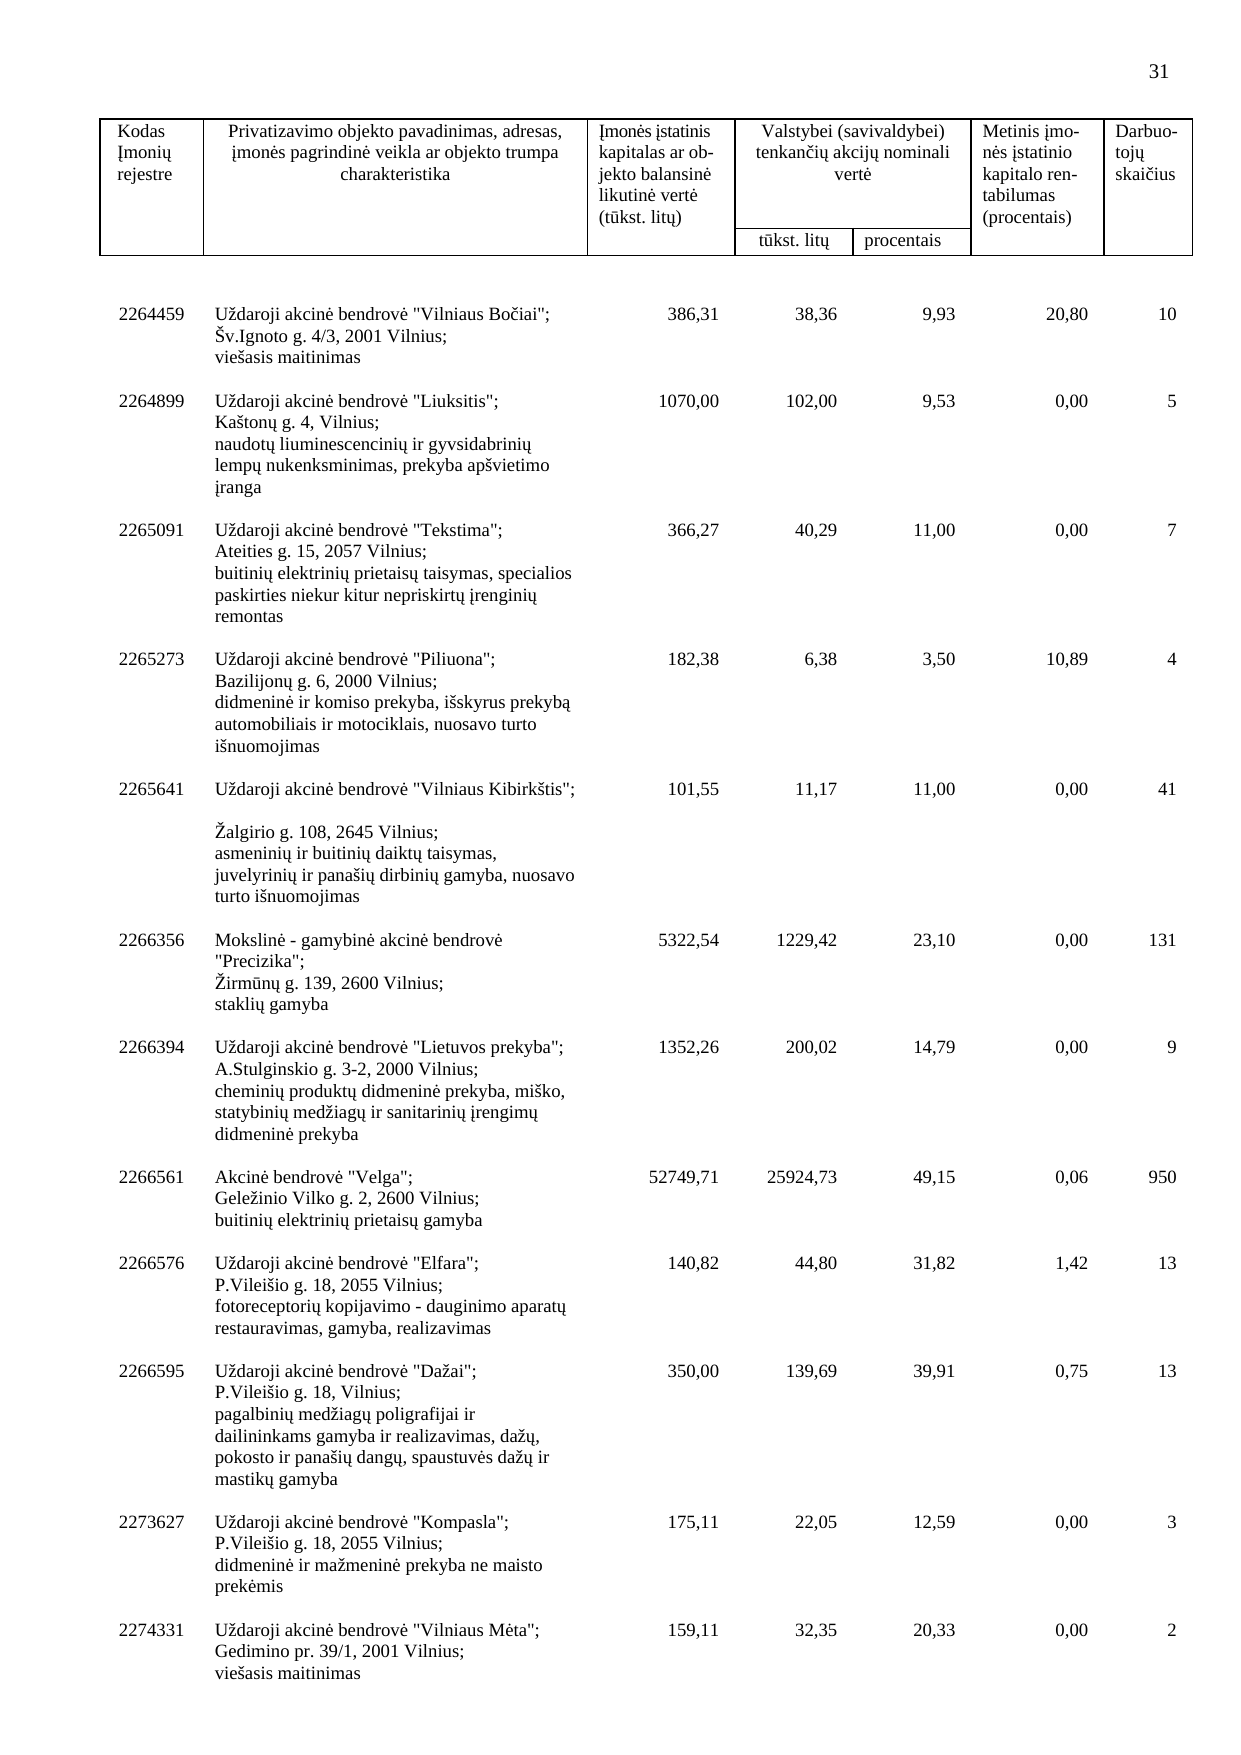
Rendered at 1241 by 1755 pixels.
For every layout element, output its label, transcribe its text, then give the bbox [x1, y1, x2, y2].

table_cell 0,00 [971, 1619, 1104, 1683]
table_cell 2265641 [100, 778, 203, 928]
table_cell 175,11 [587, 1511, 735, 1618]
table_cell Akcinė bendrovė "Velga"; Geležinio Vilko g. 2, 2600 Vilnius; buitinių elektrinių prietaisų gamyba [203, 1166, 587, 1252]
table_cell 2266595 [100, 1360, 203, 1511]
table_cell [100, 256, 203, 282]
table_cell 22,05 [735, 1511, 853, 1618]
table_cell 0,00 [971, 778, 1104, 928]
table_cell 13 [1104, 1360, 1192, 1511]
table_cell Uždaroji akcinė bendrovė "Vilniaus Mėta"; Gedimino pr. 39/1, 2001 Vilnius; viešasis maitinimas [203, 1619, 587, 1683]
table_cell 1352,26 [587, 1036, 735, 1166]
table_cell 39,91 [853, 1360, 971, 1511]
table_cell 102,00 [735, 390, 853, 519]
table_cell 386,31 [587, 303, 735, 389]
table_cell 2264899 [100, 390, 203, 519]
table_cell 5322,54 [587, 929, 735, 1036]
table_cell 38,36 [735, 303, 853, 389]
table_cell 0,75 [971, 1360, 1104, 1511]
table_cell 4 [1104, 648, 1192, 778]
table_cell 2265091 [100, 519, 203, 648]
table_header Darbuo-tojų skaičius [1105, 120, 1192, 227]
table_cell 41 [1104, 778, 1192, 928]
table_cell 950 [1104, 1166, 1192, 1252]
table_cell 140,82 [587, 1252, 735, 1360]
table_cell 2266576 [100, 1252, 203, 1360]
table_cell 366,27 [587, 519, 735, 648]
table_cell 11,17 [735, 778, 853, 928]
table_cell Uždaroji akcinė bendrovė "Kompasla"; P.Vileišio g. 18, 2055 Vilnius; didmeninė ir mažmeninė prekyba ne maisto prekėmis [203, 1511, 587, 1618]
table_cell 131 [1104, 929, 1192, 1036]
table_cell Uždaroji akcinė bendrovė "Vilniaus Bočiai"; Šv.Ignoto g. 4/3, 2001 Vilnius; viešasis maitinimas [203, 303, 587, 389]
table_cell 200,02 [735, 1036, 853, 1166]
table_header Valstybei (savivaldybei) tenkančių akcijų nominali vertė [736, 120, 970, 227]
table_cell 0,06 [971, 1166, 1104, 1252]
table_cell [853, 256, 971, 282]
table_cell 5 [1104, 390, 1192, 519]
table_cell 182,38 [587, 648, 735, 778]
table_cell [735, 256, 853, 282]
table_cell Uždaroji akcinė bendrovė "Elfara"; P.Vileišio g. 18, 2055 Vilnius; fotoreceptorių kopijavimo - dauginimo aparatų restauravimas, gamyba, realizavimas [203, 1252, 587, 1360]
table_cell 2265273 [100, 648, 203, 778]
table_cell 2 [1104, 1619, 1192, 1683]
table_header Privatizavimo objekto pavadinimas, adresas, įmonės pagrindinė veikla ar objekto trumpa charakteristika [204, 120, 587, 227]
table_cell 0,00 [971, 1511, 1104, 1618]
table_cell 2266394 [100, 1036, 203, 1166]
table_cell Mokslinė - gamybinė akcinė bendrovė "Precizika"; Žirmūnų g. 139, 2600 Vilnius; staklių gamyba [203, 929, 587, 1036]
table_cell 2266561 [100, 1166, 203, 1252]
table_cell 52749,71 [587, 1166, 735, 1252]
table_cell 12,59 [853, 1511, 971, 1618]
table_cell [1104, 256, 1192, 282]
table_cell [204, 228, 587, 254]
table_cell 0,00 [971, 519, 1104, 648]
table_cell 3,50 [853, 648, 971, 778]
table_cell [735, 282, 853, 303]
table_cell [203, 256, 587, 282]
table_cell 1070,00 [587, 390, 735, 519]
table_cell 9 [1104, 1036, 1192, 1166]
table_cell 2266356 [100, 929, 203, 1036]
table_cell [587, 282, 735, 303]
table_cell [588, 228, 734, 254]
table_cell [587, 256, 735, 282]
table_cell Uždaroji akcinė bendrovė "Dažai"; P.Vileišio g. 18, Vilnius; pagalbinių medžiagų poligrafijai ir dailininkams gamyba ir realizavimas, dažų, pokosto ir panašių dangų, spaustuvės dažų ir mastikų gamyba [203, 1360, 587, 1511]
table_cell [853, 282, 971, 303]
table_cell 10,89 [971, 648, 1104, 778]
table_cell 0,00 [971, 1036, 1104, 1166]
table_cell Uždaroji akcinė bendrovė "Vilniaus Kibirkštis"; Žalgirio g. 108, 2645 Vilnius; asmeninių ir buitinių daiktų taisymas, juvelyrinių ir panašių dirbinių gamyba, nuosavo turto išnuomojimas [203, 778, 587, 928]
table_header Metinis įmo-nės įstatinio kapitalo ren-tabilumas (procentais) [972, 120, 1103, 227]
table_cell 14,79 [853, 1036, 971, 1166]
table_cell 2273627 [100, 1511, 203, 1618]
table_cell [1105, 228, 1192, 254]
table_cell 40,29 [735, 519, 853, 648]
table_cell 11,00 [853, 519, 971, 648]
table_cell 23,10 [853, 929, 971, 1036]
table_cell 2264459 [100, 303, 203, 389]
table_cell 44,80 [735, 1252, 853, 1360]
table_cell [101, 228, 203, 254]
table_cell 25924,73 [735, 1166, 853, 1252]
table_cell Uždaroji akcinė bendrovė "Liuksitis"; Kaštonų g. 4, Vilnius; naudotų liuminescencinių ir gyvsidabrinių lempų nukenksminimas, prekyba apšvietimo įranga [203, 390, 587, 519]
table_cell 159,11 [587, 1619, 735, 1683]
table_cell Uždaroji akcinė bendrovė "Tekstima"; Ateities g. 15, 2057 Vilnius; buitinių elektrinių prietaisų taisymas, specialios paskirties niekur kitur nepriskirtų įrenginių remontas [203, 519, 587, 648]
table_cell Uždaroji akcinė bendrovė "Lietuvos prekyba"; A.Stulginskio g. 3-2, 2000 Vilnius; cheminių produktų didmeninė prekyba, miško, statybinių medžiagų ir sanitarinių įrengimų didmeninė prekyba [203, 1036, 587, 1166]
table_cell procentais [854, 229, 970, 254]
table_cell [1104, 282, 1192, 303]
table_cell 9,53 [853, 390, 971, 519]
table_cell 1229,42 [735, 929, 853, 1036]
table_cell 2274331 [100, 1619, 203, 1683]
table_cell 3 [1104, 1511, 1192, 1618]
table_cell 9,93 [853, 303, 971, 389]
table_cell 139,69 [735, 1360, 853, 1511]
table_cell 11,00 [853, 778, 971, 928]
table_cell 101,55 [587, 778, 735, 928]
table_cell 32,35 [735, 1619, 853, 1683]
table_cell 0,00 [971, 929, 1104, 1036]
table_cell [972, 228, 1103, 254]
table_cell 31,82 [853, 1252, 971, 1360]
table_cell 7 [1104, 519, 1192, 648]
table_cell 13 [1104, 1252, 1192, 1360]
table_cell [100, 282, 203, 303]
table_cell 20,80 [971, 303, 1104, 389]
table_cell 350,00 [587, 1360, 735, 1511]
table_cell 49,15 [853, 1166, 971, 1252]
table_cell 20,33 [853, 1619, 971, 1683]
table_header Įmonės įstatinis kapitalas ar ob-jekto balansinė likutinė vertė (tūkst. litų) [588, 120, 734, 227]
table_cell 1,42 [971, 1252, 1104, 1360]
table_cell tūkst. litų [736, 229, 852, 254]
table_cell Uždaroji akcinė bendrovė "Piliuona"; Bazilijonų g. 6, 2000 Vilnius; didmeninė ir komiso prekyba, išskyrus prekybą automobiliais ir motociklais, nuosavo turto išnuomojimas [203, 648, 587, 778]
table_cell 6,38 [735, 648, 853, 778]
table_cell [971, 256, 1104, 282]
table_cell 0,00 [971, 390, 1104, 519]
table_cell 10 [1104, 303, 1192, 389]
table_header Kodas Įmonių rejestre [101, 120, 203, 227]
table_cell [971, 282, 1104, 303]
table_cell [203, 282, 587, 303]
